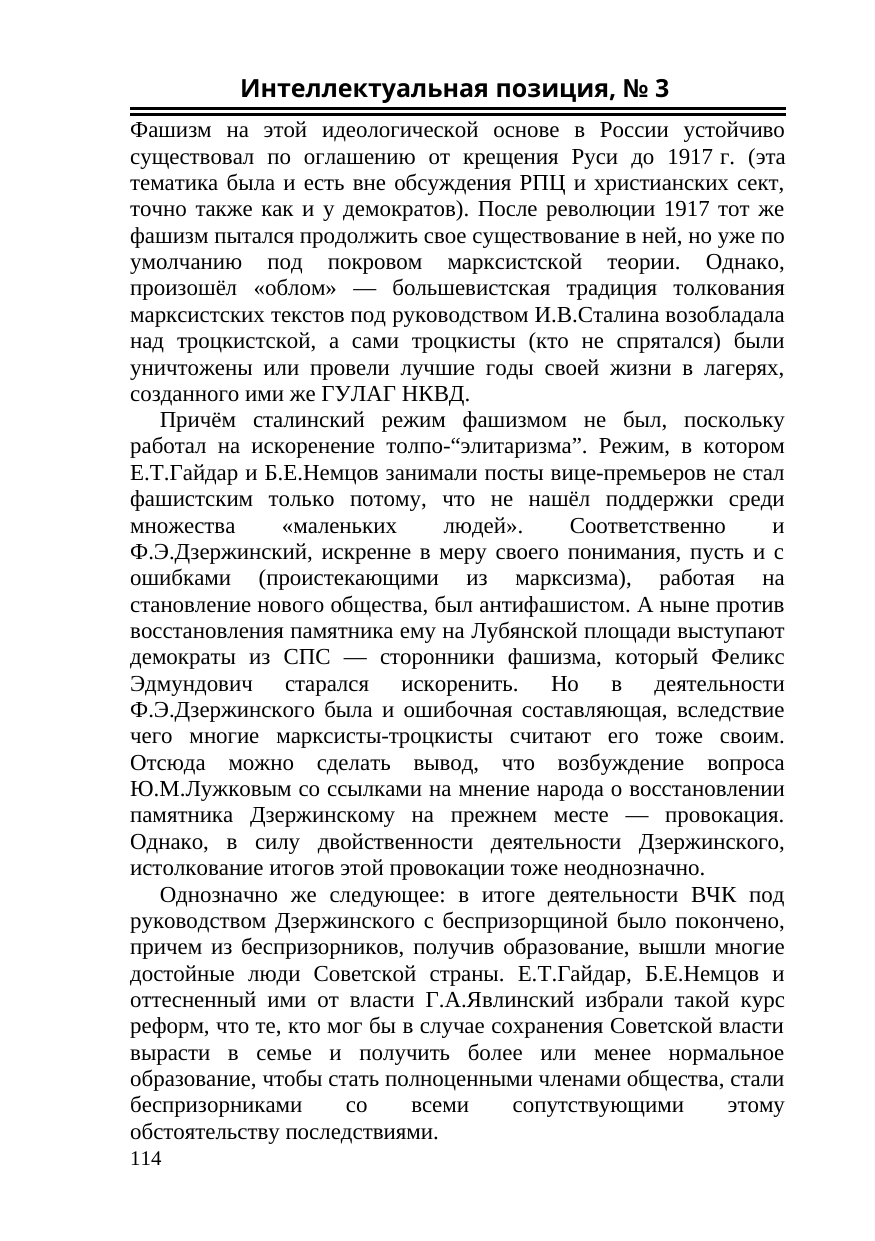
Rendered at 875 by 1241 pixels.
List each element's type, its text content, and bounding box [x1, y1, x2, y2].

text Причём сталинский режим фашизмом не был, поскольку работал на искоренение толпо-“элитаризма”. Режим, в котором Е.Т.Гайдар и Б.Е.Немцов занимали посты вице-премьеров не стал фашистским только потому, что не нашёл поддержки среди множества «маленьких людей». Соответственно и Ф.Э.Дзержинский, искренне в меру своего понимания, пусть и с ошибками (проистекающими из марксизма), работая на становление нового общества, был антифашистом. А ныне против восстановления памятника ему на Лубянской площади выступают демократы из СПС — сторонники фашизма, который Феликс Эдмундович старался искоренить. Но в деятельности Ф.Э.Дзержинского была и ошибочная составляющая, вследствие чего многие марксисты-троцкисты считают его тоже своим. Отсюда можно сделать вывод, что возбуждение вопроса Ю.М.Лужковым со ссылками на мнение народа о восстановлении памятника Дзержинскому на прежнем месте — провокация. Однако, в силу двойственности деятельности Дзержинского, истолкование итогов этой провокации тоже неоднозначно. [130, 406, 786, 881]
text Фашизм на этой идеологической основе в России устойчиво существовал по оглашению от крещения Руси до 1917 г. (эта тематика была и есть вне обсуждения РПЦ и христианских сект, точно также как и у демократов). После революции 1917 тот же фашизм пытался продолжить свое существование в ней, но уже по умолчанию под покровом марксистской теории. Однако, произошёл «облом» — большевистская традиция толкования марксистских текстов под руководством И.В.Сталина возобладала над троцкистской, а сами троцкисты (кто не спрятался) были уничтожены или провели лучшие годы своей жизни в лагерях, созданного ими же ГУЛАГ НКВД. [130, 116, 786, 406]
text Однозначно же следующее: в итоге деятельности ВЧК под руководством Дзержинского с беспризорщиной было покончено, причем из беспризорников, получив образование, вышли многие достойные люди Советской страны. Е.Т.Гайдар, Б.Е.Немцов и оттесненный ими от власти Г.А.Явлинский избрали такой курс реформ, что те, кто мог бы в случае сохранения Советской власти вырасти в семье и получить более или менее нормальное образование, чтобы стать полноценными членами общества, стали беспризорниками со всеми сопутствующими этому обстоятельству последствиями. [130, 881, 786, 1144]
